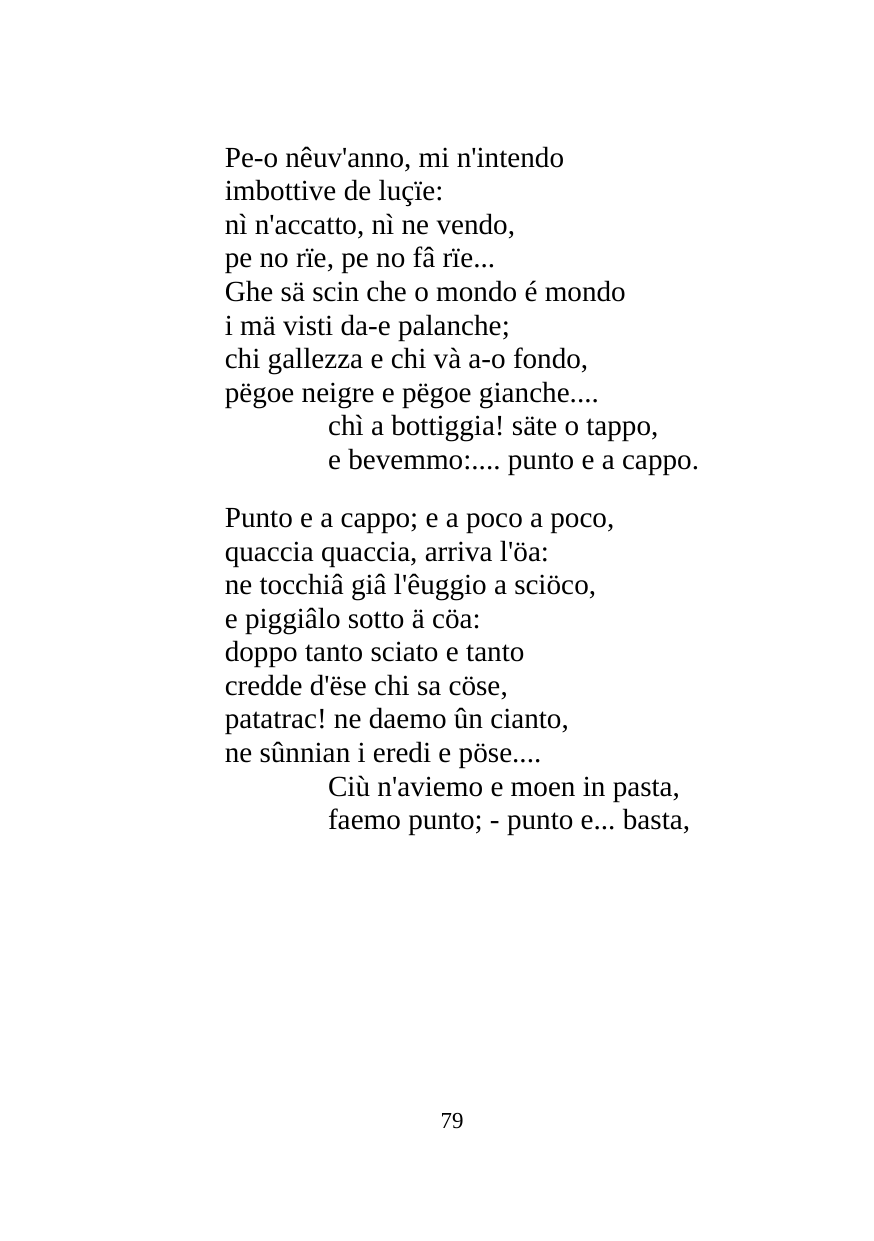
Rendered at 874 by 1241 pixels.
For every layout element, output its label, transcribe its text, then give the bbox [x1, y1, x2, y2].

text Ciù n'aviemo e moen in pasta, faemo punto; - punto e... basta, [328, 769, 768, 836]
text Pe-o nêuv'anno, mi n'intendo imbottive de luçïe: nì n'accatto, nì ne vendo, pe no rïe, pe no fâ rïe... Ghe sä scin che o mondo é mondo i mä visti da-e palanche; chi gallezza e chi và a-o fondo, pëgoe neigre e pëgoe gianche.... [224, 140, 768, 408]
text chì a bottiggia! säte o tappo, e bevemmo:.... punto e a cappo. [328, 408, 768, 475]
text Punto e a cappo; e a poco a poco, quaccia quaccia, arriva l'öa: ne tocchiâ giâ l'êuggio a sciöco, e piggiâlo sotto ä cöa: doppo tanto sciato e tanto credde d'ëse chi sa cöse, patatrac! ne daemo ûn cianto, ne sûnnian i eredi e pöse.... [224, 500, 768, 769]
